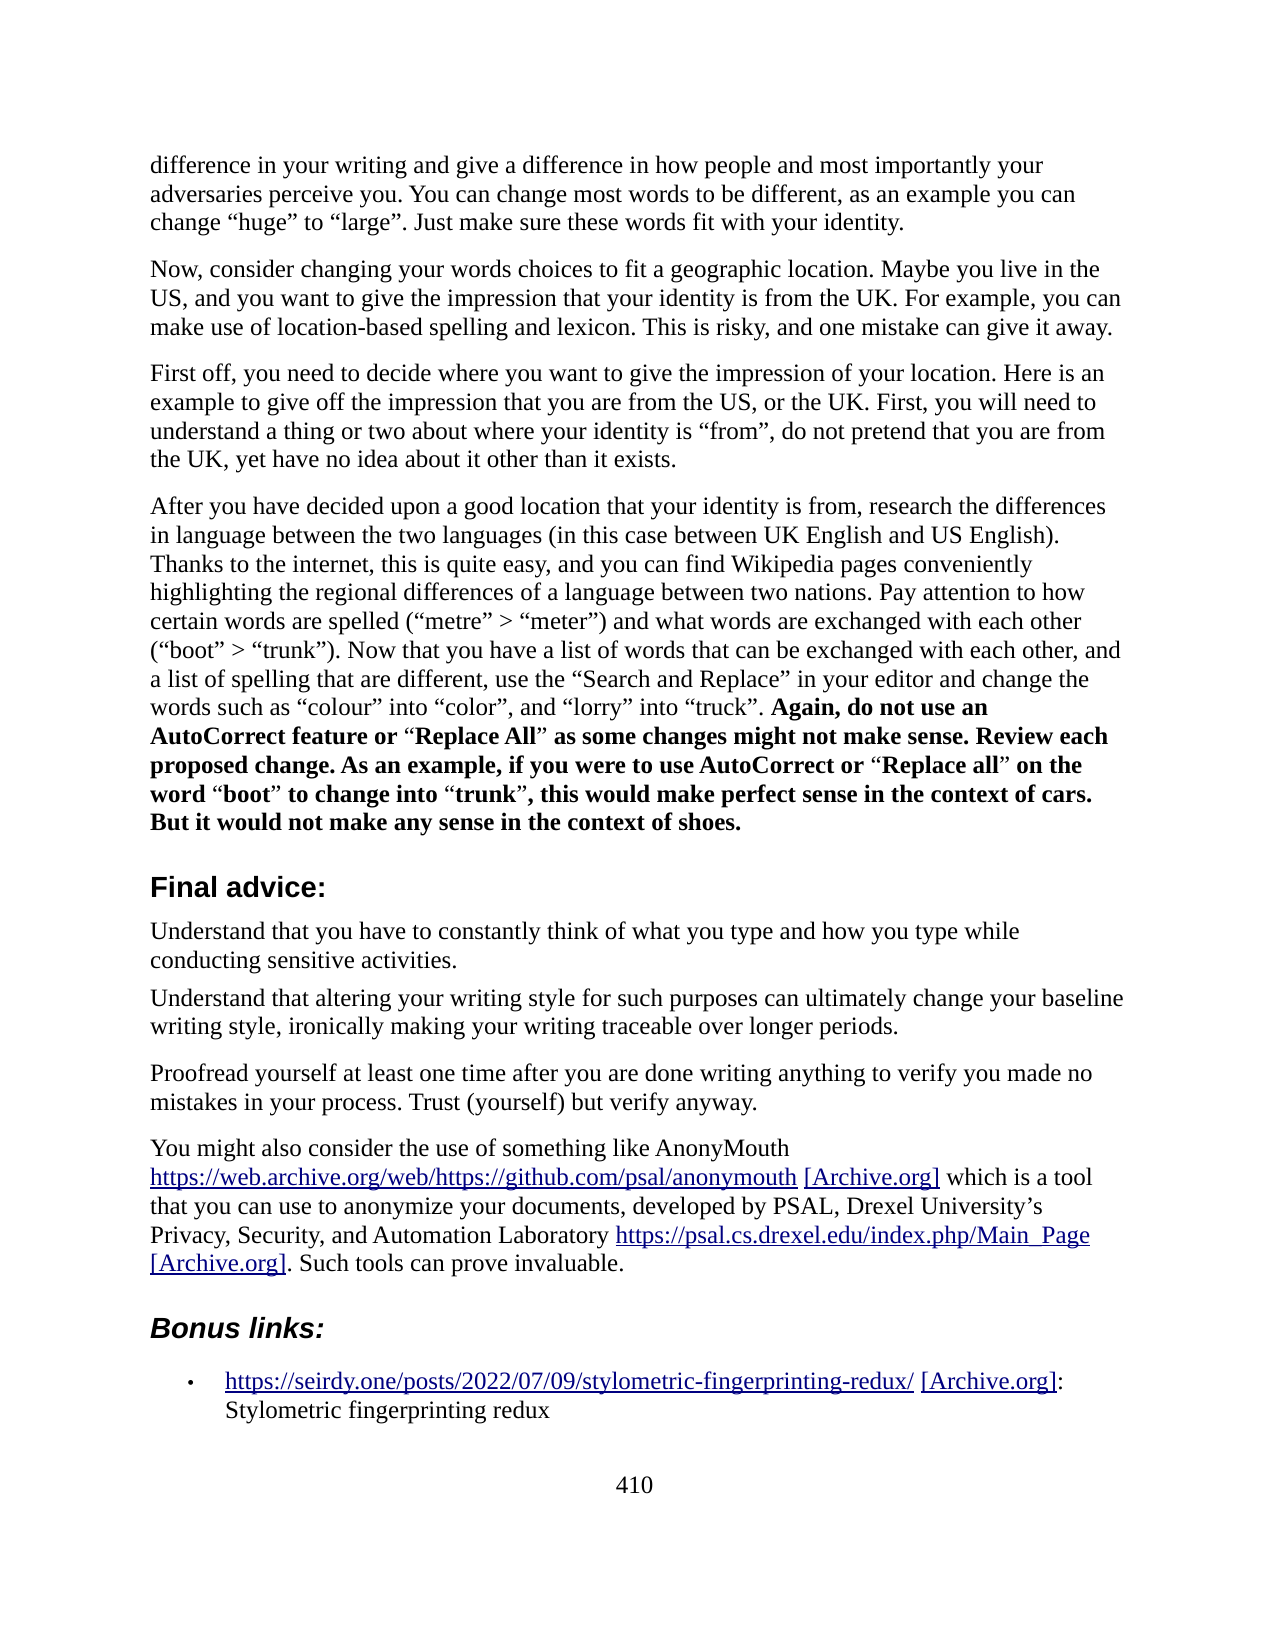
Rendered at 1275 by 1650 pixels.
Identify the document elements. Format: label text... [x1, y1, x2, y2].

text Now, consider changing your words choices to fit a geographic location. Maybe you live in the US, and you want to give the impression that your identity is from the UK. For example, you can make use of location-based spelling and lexicon. This is risky, and one mistake can give it away. [150, 254, 1125, 340]
text difference in your writing and give a difference in how people and most importantly your adversaries perceive you. You can change most words to be different, as an example you can change “huge” to “large”. Just make sure these words fit with your identity. [150, 150, 1125, 236]
text Understand that altering your writing style for such purposes can ultimately change your baseline writing style, ironically making your writing traceable over longer periods. [150, 983, 1125, 1040]
text You might also consider the use of something like AnonyMouth https://web.archive.org/web/https://github.com/psal/anonymouth [Archive.org] which is a tool that you can use to anonymize your documents, developed by PSAL, Drexel University’s Privacy, Security, and Automation Laboratory https://psal.cs.drexel.edu/index.php/Main_Page [Archive.org]. Such tools can prove invaluable. [150, 1133, 1125, 1277]
text First off, you need to decide where you want to give the impression of your location. Here is an example to give off the impression that you are from the US, or the UK. First, you will need to understand a thing or two about where your identity is “from”, do not pretend that you are from the UK, yet have no idea about it other than it exists. [150, 358, 1125, 473]
text Proofread yourself at least one time after you are done writing anything to verify you made no mistakes in your process. Trust (yourself) but verify anyway. [150, 1058, 1125, 1116]
list https://seirdy.one/posts/2022/07/09/stylometric-fingerprinting-redux/ [Archive.org]: Stylometric fingerprinting redux [187, 1366, 1125, 1424]
text Understand that you have to constantly think of what you type and how you type while conducting sensitive activities. [150, 916, 1125, 974]
subtitle Bonus links: [150, 1311, 1125, 1345]
text After you have decided upon a good location that your identity is from, research the differences in language between the two languages (in this case between UK English and US English). Thanks to the internet, this is quite easy, and you can find Wikipedia pages conveniently highlighting the regional differences of a language between two nations. Pay attention to how certain words are spelled (“metre” > “meter”) and what words are exchanged with each other (“boot” > “trunk”). Now that you have a list of words that can be exchanged with each other, and a list of spelling that are different, use the “Search and Replace” in your editor and change the words such as “colour” into “color”, and “lorry” into “truck”. Again, do not use an AutoCorrect feature or “Replace All” as some changes might not make sense. Review each proposed change. As an example, if you were to use AutoCorrect or “Replace all” on the word “boot” to change into “trunk”, this would make perfect sense in the context of cars. But it would not make any sense in the context of shoes. [150, 491, 1125, 836]
subtitle Final advice: [150, 870, 1125, 904]
